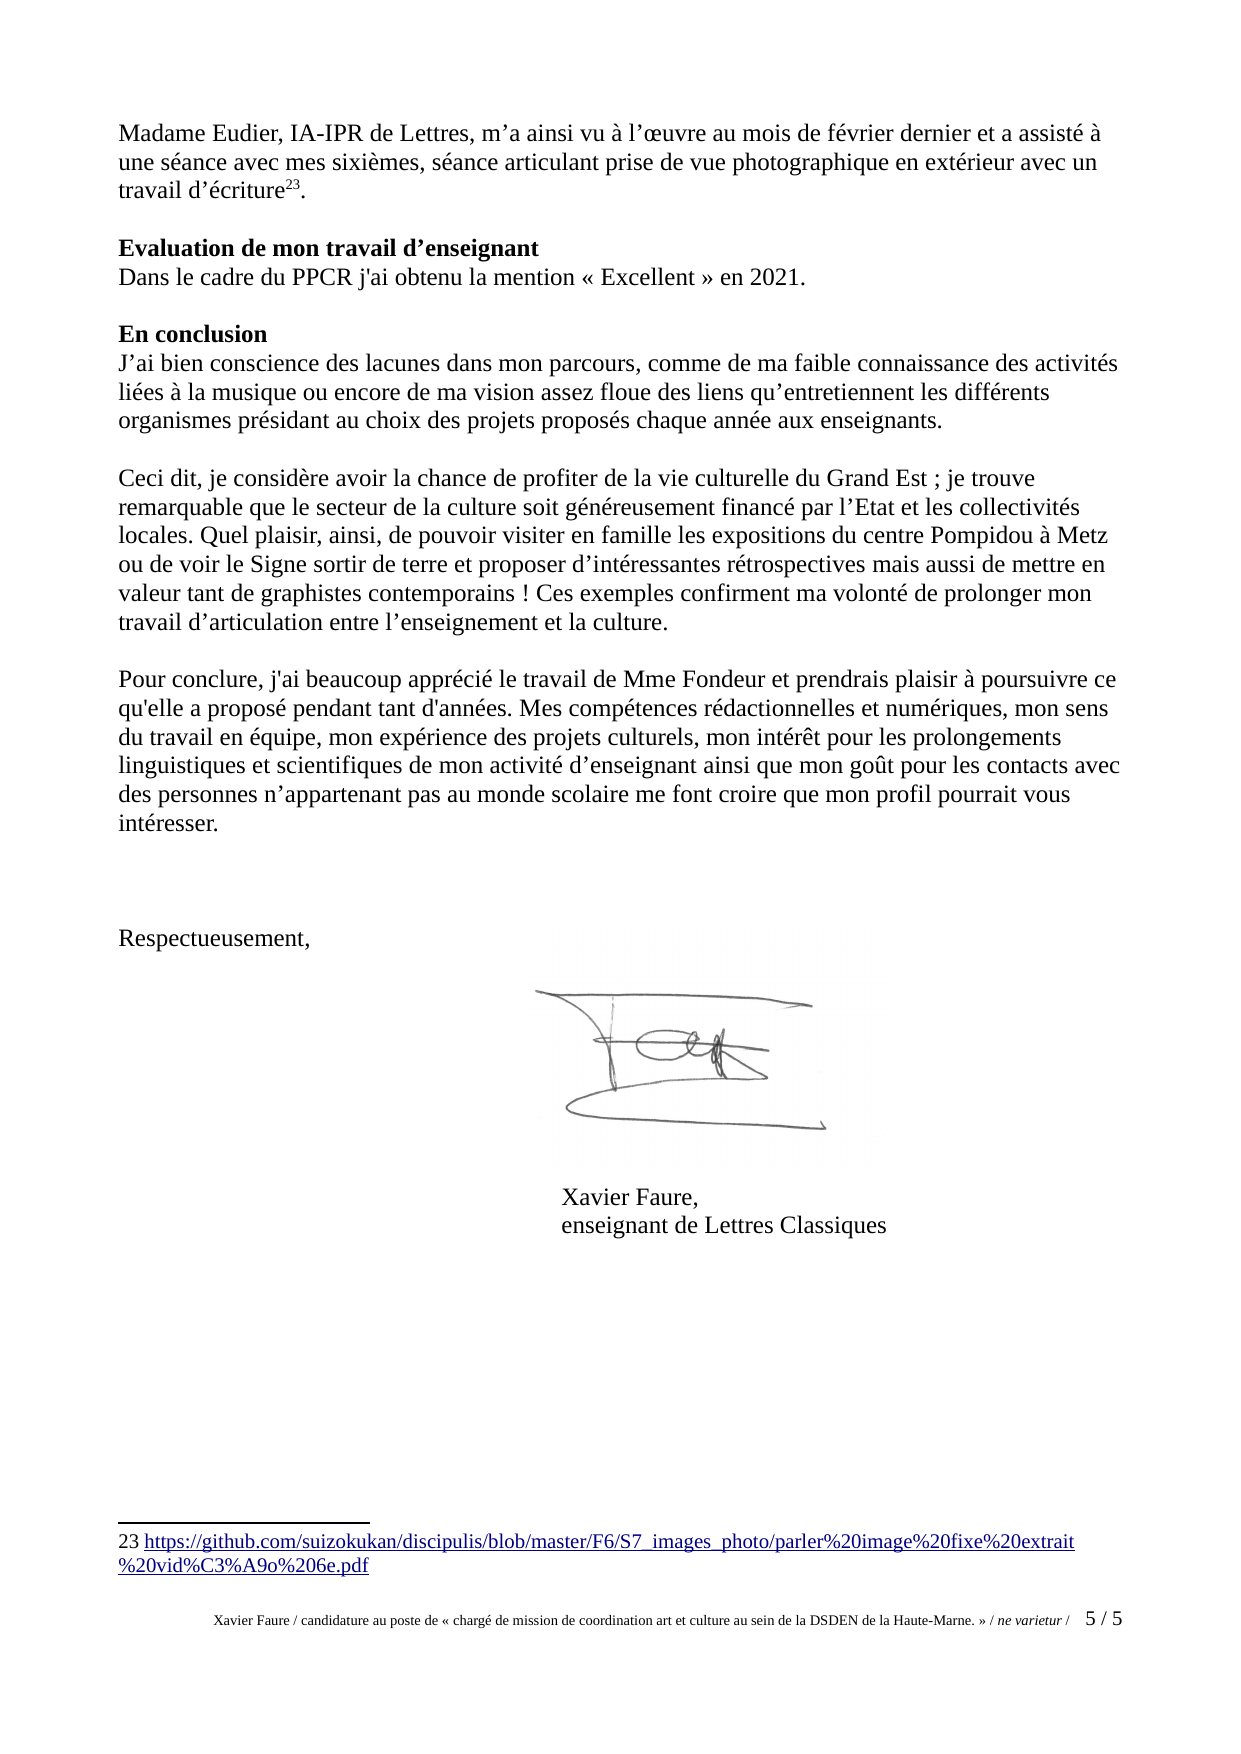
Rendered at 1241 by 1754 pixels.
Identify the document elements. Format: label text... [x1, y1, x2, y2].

text En conclusion [118, 319, 1122, 348]
text Respectueusement, [118, 923, 1122, 952]
picture [528, 926, 890, 1168]
text Pour conclure, j'ai beaucoup apprécié le travail de Mme Fondeur et prendrais plaisir à poursuivre ce qu'elle a proposé pendant tant d'années. Mes compétences rédactionnelles et numériques, mon sens du travail en équipe, mon expérience des projets culturels, mon intérêt pour les prolongements linguistiques et scientifiques de mon activité d’enseignant ainsi que mon goût pour les contacts avec des personnes n’appartenant pas au monde scolaire me font croire que mon profil pourrait vous intéresser. [118, 664, 1122, 837]
text Madame Eudier, IA-IPR de Lettres, m’a ainsi vu à l’œuvre au mois de février dernier et a assisté à une séance avec mes sixièmes, séance articulant prise de vue photographique en extérieur avec un travail d’écriture. [118, 118, 1122, 204]
text Xavier Faure, [118, 1182, 1122, 1211]
text https://github.com/suizokukan/discipulis/blob/master/F6/S7_images_photo/parler%20image%20fixe%20extrait%20vid%C3%A9o%206e.pdf [118, 1529, 1122, 1577]
text Dans le cadre du PPCR j'ai obtenu la mention « Excellent » en 2021. [118, 262, 1122, 291]
text enseignant de Lettres Classiques [118, 1211, 1122, 1239]
text Ceci dit, je considère avoir la chance de profiter de la vie culturelle du Grand Est ; je trouve remarquable que le secteur de la culture soit généreusement financé par l’Etat et les collectivités locales. Quel plaisir, ainsi, de pouvoir visiter en famille les expositions du centre Pompidou à Metz ou de voir le Signe sortir de terre et proposer d’intéressantes rétrospectives mais aussi de mettre en valeur tant de graphistes contemporains ! Ces exemples confirment ma volonté de prolonger mon travail d’articulation entre l’enseignement et la culture. [118, 463, 1122, 636]
text Evaluation de mon travail d’enseignant [118, 233, 1122, 262]
text J’ai bien conscience des lacunes dans mon parcours, comme de ma faible connaissance des activités liées à la musique ou encore de ma vision assez floue des liens qu’entretiennent les différents organismes présidant au choix des projets proposés chaque année aux enseignants. [118, 348, 1122, 434]
